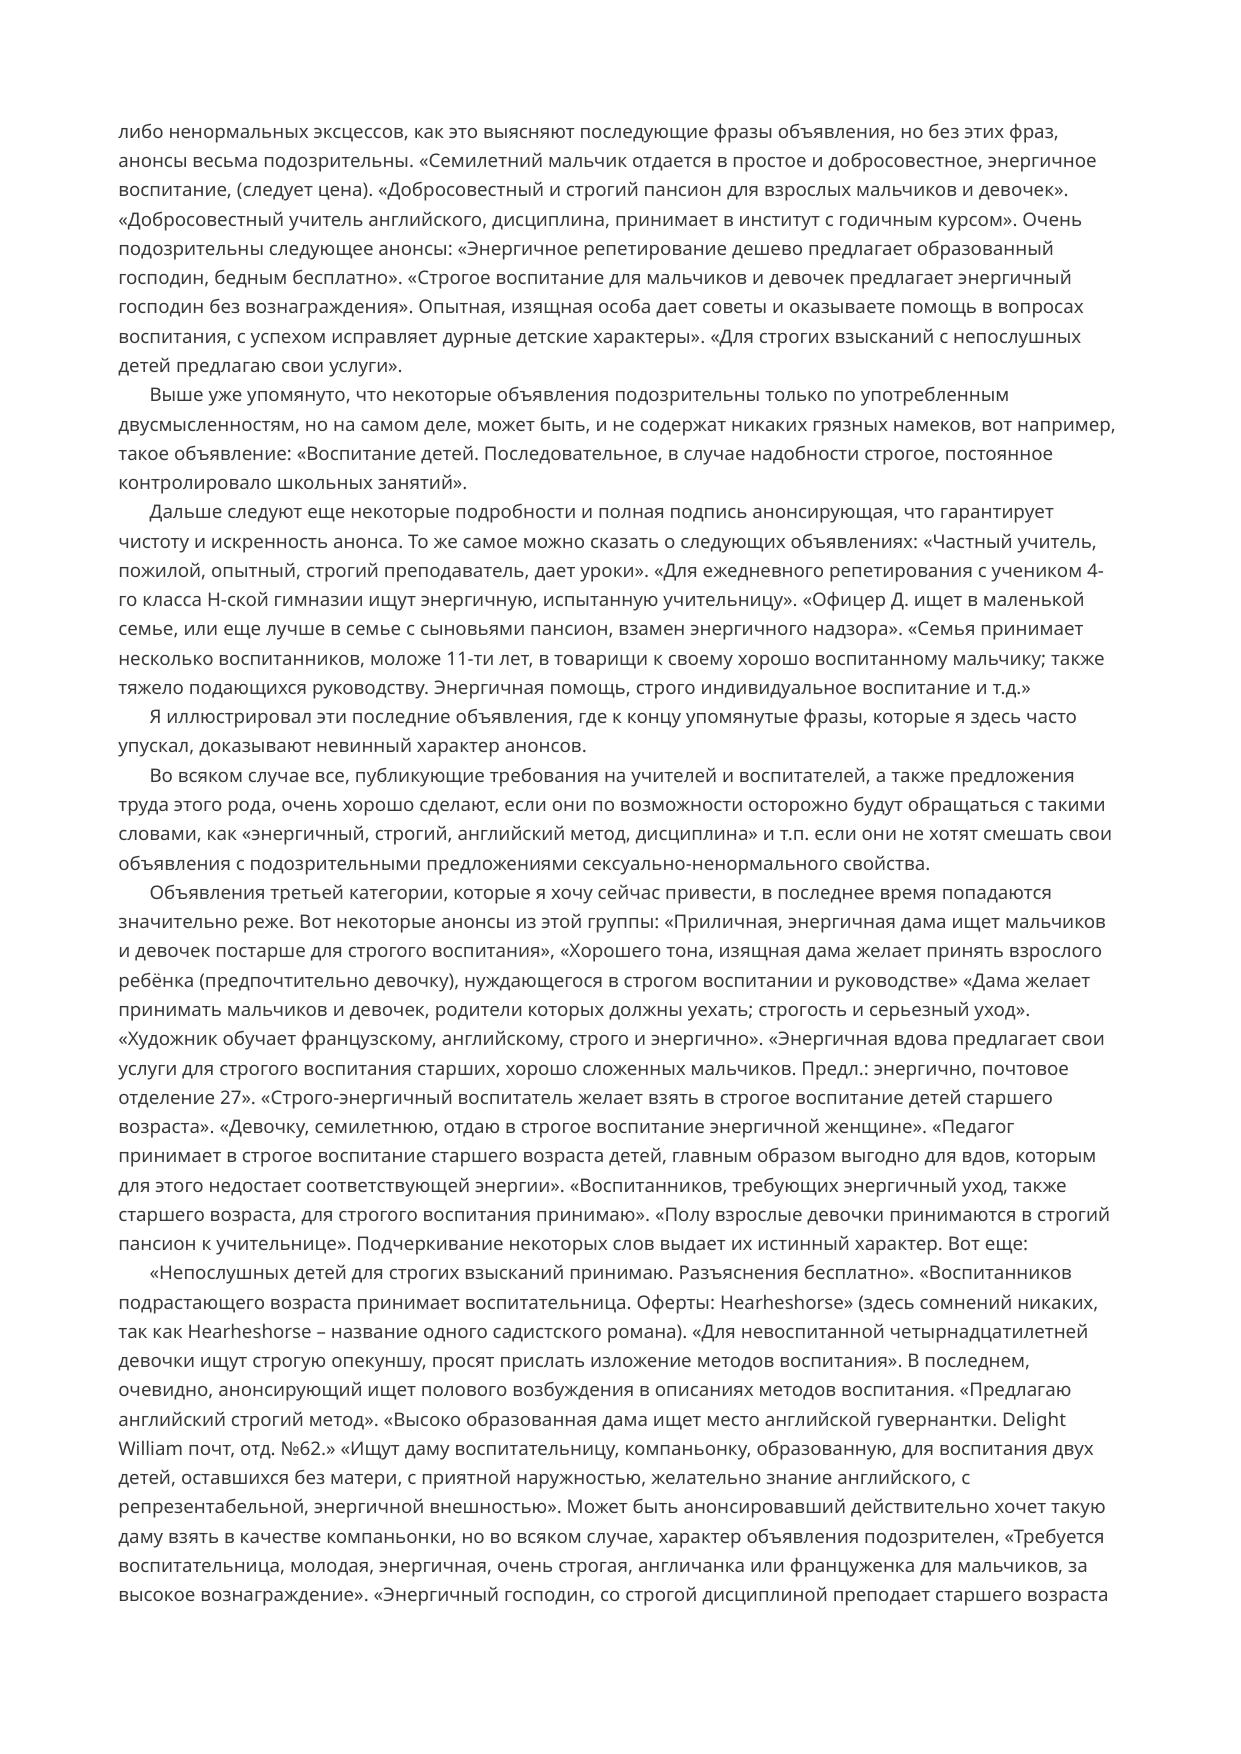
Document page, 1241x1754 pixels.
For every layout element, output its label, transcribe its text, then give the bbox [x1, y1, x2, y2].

text Во всяком случае все, публикующие требования на учителей и воспитателей, а также предложения труда этого рода, очень хорошо сделают, если они по возможности осторожно будут обращаться с такими словами, как «энергичный, строгий, английский метод, дисциплина» и т.п. если они не хотят смешать свои объявления с подозрительными предложениями сексуально-ненормального свойства. [118, 762, 1122, 875]
text Я иллюстрировал эти последние объявления, где к концу упомянутые фразы, которые я здесь часто упускал, доказывают невинный характер анонсов. [118, 703, 1122, 758]
text Объявления третьей категории, которые я хочу сейчас привести, в последнее время попадаются значительно реже. Вот некоторые анонсы из этой группы: «Приличная, энергичная дама ищет мальчиков и девочек постарше для строгого воспитания», «Хорошего тона, изящная дама желает принять взрослого ребёнка (предпочтительно девочку), нуждающегося в строгом воспитании и руководстве» «Дама желает принимать мальчиков и девочек, родители которых должны уехать; строгость и серьезный уход». «Художник обучает французскому, английскому, строго и энергично». «Энергичная вдова предлагает свои услуги для строгого воспитания старших, хорошо сложенных мальчиков. Предл.: энергично, почтовое отделение 27». «Строго-энергичный воспитатель желает взять в строгое воспитание детей старшего возраста». «Девочку, семилетнюю, отдаю в строгое воспитание энергичной женщине». «Педагог принимает в строгое воспитание старшего возраста детей, главным образом выгодно для вдов, которым для этого недостает соответствующей энергии». «Воспитанников, требующих энергичный уход, также старшего возраста, для строгого воспитания принимаю». «Полу взрослые девочки принимаются в строгий пансион к учительнице». Подчеркивание некоторых слов выдает их истинный характер. Вот еще: [118, 879, 1122, 1256]
text либо ненормальных эксцессов, как это выясняют последующие фразы объявления, но без этих фраз, анонсы весьма подозрительны. «Семилетний мальчик отдается в простое и добросовестное, энергичное воспитание, (следует цена). «Добросовестный и строгий пансион для взрослых мальчиков и девочек». «Добросовестный учитель английского, дисциплина, принимает в институт с годичным курсом». Очень подозрительны следующее анонсы: «Энергичное репетирование дешево предлагает образованный господин, бедным бесплатно». «Строгое воспитание для мальчиков и девочек предлагает энергичный господин без вознаграждения». Опытная, изящная особа дает советы и оказываете помощь в вопросах воспитания, с успехом исправляет дурные детские характеры». «Для строгих взысканий с непослушных детей предлагаю свои услуги». [118, 118, 1122, 378]
text «Непослушных детей для строгих взысканий принимаю. Разъяснения бесплатно». «Воспитанников подрастающего возраста принимает воспитательница. Оферты: Hearheshorse» (здесь сомнений никаких, так как Hearheshorse – название одного садистского романа). «Для невоспитанной четырнадцатилетней девочки ищут строгую опекуншу, просят прислать изложение методов воспитания». В последнем, очевидно, анонсирующий ищет полового возбуждения в описаниях методов воспитания. «Предлагаю английский строгий метод». «Высоко образованная дама ищет место английской гувернантки. Delight William почт, отд. №62.» «Ищут даму воспитательницу, компаньонку, образованную, для воспитания двух детей, оставшихся без матери, с приятной наружностью, желательно знание английского, с репрезентабельной, энергичной внешностью». Может быть анонсировавший действительно хочет такую даму взять в качестве компаньонки, но во всяком случае, характер объявления подозрителен, «Требуется воспитательница, молодая, энергичная, очень строгая, англичанка или француженка для мальчиков, за высокое вознаграждение». «Энергичный господин, со строгой дисциплиной преподает старшего возраста [118, 1260, 1122, 1607]
text Дальше следуют еще некоторые подробности и полная подпись анонсирующая, что гарантирует чистоту и искренность анонса. То же самое можно сказать о следующих объявлениях: «Частный учитель, пожилой, опытный, строгий преподаватель, дает уроки». «Для ежедневного репетирования с учеником 4-го класса Н-ской гимназии ищут энергичную, испытанную учительницу». «Офицер Д. ищет в маленькой семье, или еще лучше в семье с сыновьями пансион, взамен энергичного надзора». «Семья принимает несколько воспитанников, моложе 11-ти лет, в товарищи к своему хорошо воспитанному мальчику; также тяжело подающихся руководству. Энергичная помощь, строго индивидуальное воспитание и т.д.» [118, 499, 1122, 700]
text Выше уже упомянуто, что некоторые объявления подозрительны только по употребленным двусмысленностям, но на самом деле, может быть, и не содержат никаких грязных намеков, вот например, такое объявление: «Воспитание детей. Последовательное, в случае надобности строгое, постоянное контролировало школьных занятий». [118, 382, 1122, 495]
